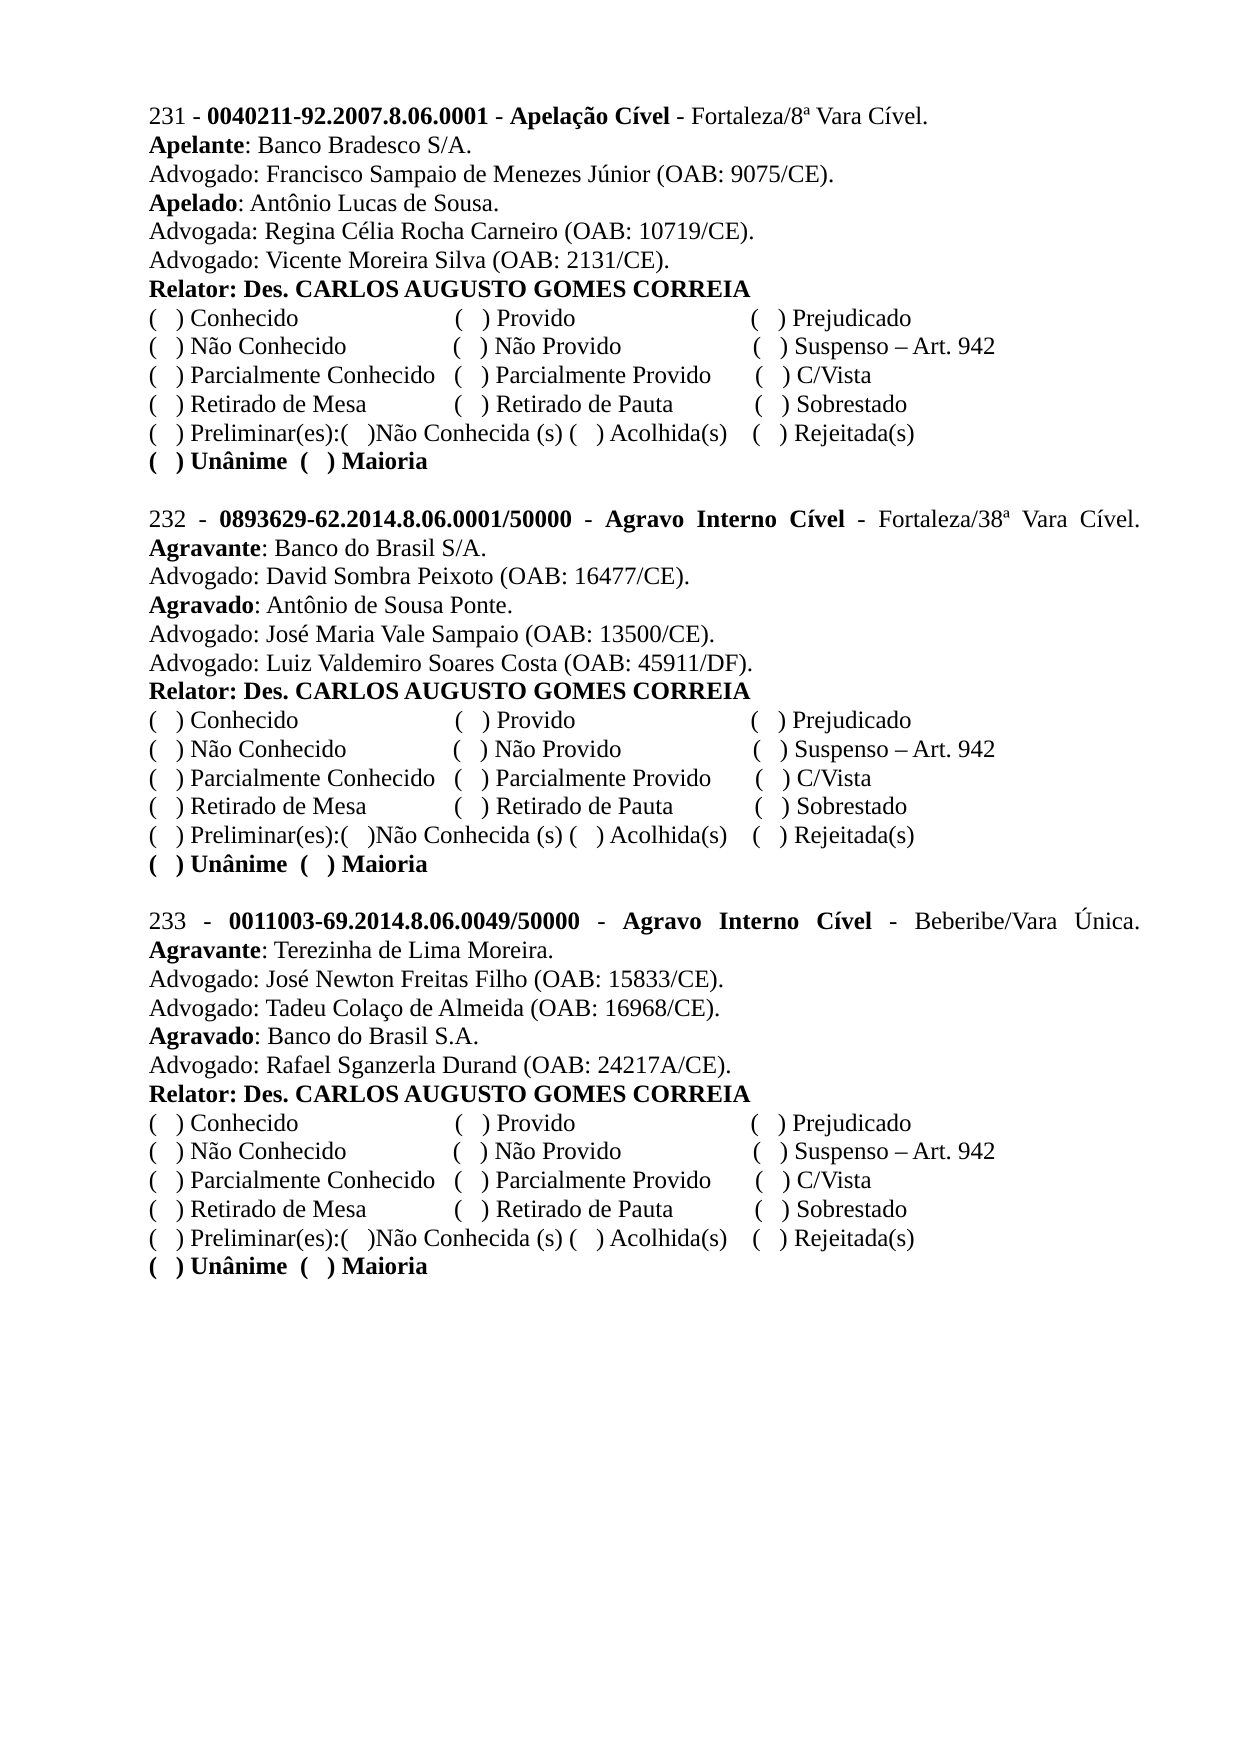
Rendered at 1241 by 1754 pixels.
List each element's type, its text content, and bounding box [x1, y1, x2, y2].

text Advogado: Vicente Moreira Silva (OAB: 2131/CE). [148, 245, 1141, 274]
text Apelado: Antônio Lucas de Sousa. [148, 188, 1141, 216]
text ( ) Unânime ( ) Maioria [148, 1251, 1158, 1280]
text ( ) Preliminar(es):( )Não Conhecida (s) ( ) Acolhida(s) ( ) Rejeitada(s) [148, 820, 1158, 849]
text ( ) Conhecido ( ) Provido ( ) Prejudicado [148, 303, 1141, 331]
text ( ) Parcialmente Conhecido ( ) Parcialmente Provido ( ) C/Vista [148, 1165, 1158, 1194]
text ( ) Parcialmente Conhecido ( ) Parcialmente Provido ( ) C/Vista [148, 360, 1158, 389]
text Agravado: Antônio de Sousa Ponte. [148, 590, 1141, 619]
text ( ) Preliminar(es):( )Não Conhecida (s) ( ) Acolhida(s) ( ) Rejeitada(s) [148, 1223, 1158, 1251]
text 233 - 0011003-69.2014.8.06.0049/50000 - Agravo Interno Cível - Beberibe/Vara Única. Agravante: Terezinha de Lima Moreira. [148, 906, 1141, 964]
text ( ) Preliminar(es):( )Não Conhecida (s) ( ) Acolhida(s) ( ) Rejeitada(s) [148, 418, 1158, 446]
text ( ) Conhecido ( ) Provido ( ) Prejudicado [148, 705, 1141, 734]
text Advogado: Tadeu Colaço de Almeida (OAB: 16968/CE). [148, 993, 1141, 1021]
text Relator: Des. CARLOS AUGUSTO GOMES CORREIA [148, 676, 1141, 705]
text ( ) Retirado de Mesa ( ) Retirado de Pauta ( ) Sobrestado [148, 389, 1158, 418]
text Advogado: David Sombra Peixoto (OAB: 16477/CE). [148, 561, 1141, 590]
text ( ) Não Conhecido ( ) Não Provido ( ) Suspenso – Art. 942 [148, 1136, 1158, 1165]
text ( ) Unânime ( ) Maioria [148, 446, 1158, 475]
text 231 - 0040211-92.2007.8.06.0001 - Apelação Cível - Fortaleza/8ª Vara Cível. [148, 101, 1141, 130]
text Advogado: Rafael Sganzerla Durand (OAB: 24217A/CE). [148, 1050, 1141, 1079]
text Relator: Des. CARLOS AUGUSTO GOMES CORREIA [148, 1079, 1141, 1108]
text ( ) Conhecido ( ) Provido ( ) Prejudicado [148, 1108, 1141, 1136]
text Advogado: José Newton Freitas Filho (OAB: 15833/CE). [148, 964, 1141, 993]
text Advogado: Luiz Valdemiro Soares Costa (OAB: 45911/DF). [148, 648, 1141, 676]
text Advogado: Francisco Sampaio de Menezes Júnior (OAB: 9075/CE). [148, 159, 1141, 188]
text ( ) Retirado de Mesa ( ) Retirado de Pauta ( ) Sobrestado [148, 1194, 1158, 1223]
text ( ) Não Conhecido ( ) Não Provido ( ) Suspenso – Art. 942 [148, 734, 1158, 763]
text Relator: Des. CARLOS AUGUSTO GOMES CORREIA [148, 274, 1141, 303]
text Agravado: Banco do Brasil S.A. [148, 1021, 1141, 1050]
text Advogada: Regina Célia Rocha Carneiro (OAB: 10719/CE). [148, 216, 1141, 245]
text ( ) Parcialmente Conhecido ( ) Parcialmente Provido ( ) C/Vista [148, 763, 1158, 791]
text Apelante: Banco Bradesco S/A. [148, 130, 1141, 159]
text ( ) Não Conhecido ( ) Não Provido ( ) Suspenso – Art. 942 [148, 331, 1158, 360]
text ( ) Unânime ( ) Maioria [148, 849, 1158, 878]
text 232 - 0893629-62.2014.8.06.0001/50000 - Agravo Interno Cível - Fortaleza/38ª Vara Cível. Agravante: Banco do Brasil S/A. [148, 504, 1141, 561]
text Advogado: José Maria Vale Sampaio (OAB: 13500/CE). [148, 619, 1141, 648]
text ( ) Retirado de Mesa ( ) Retirado de Pauta ( ) Sobrestado [148, 791, 1158, 820]
